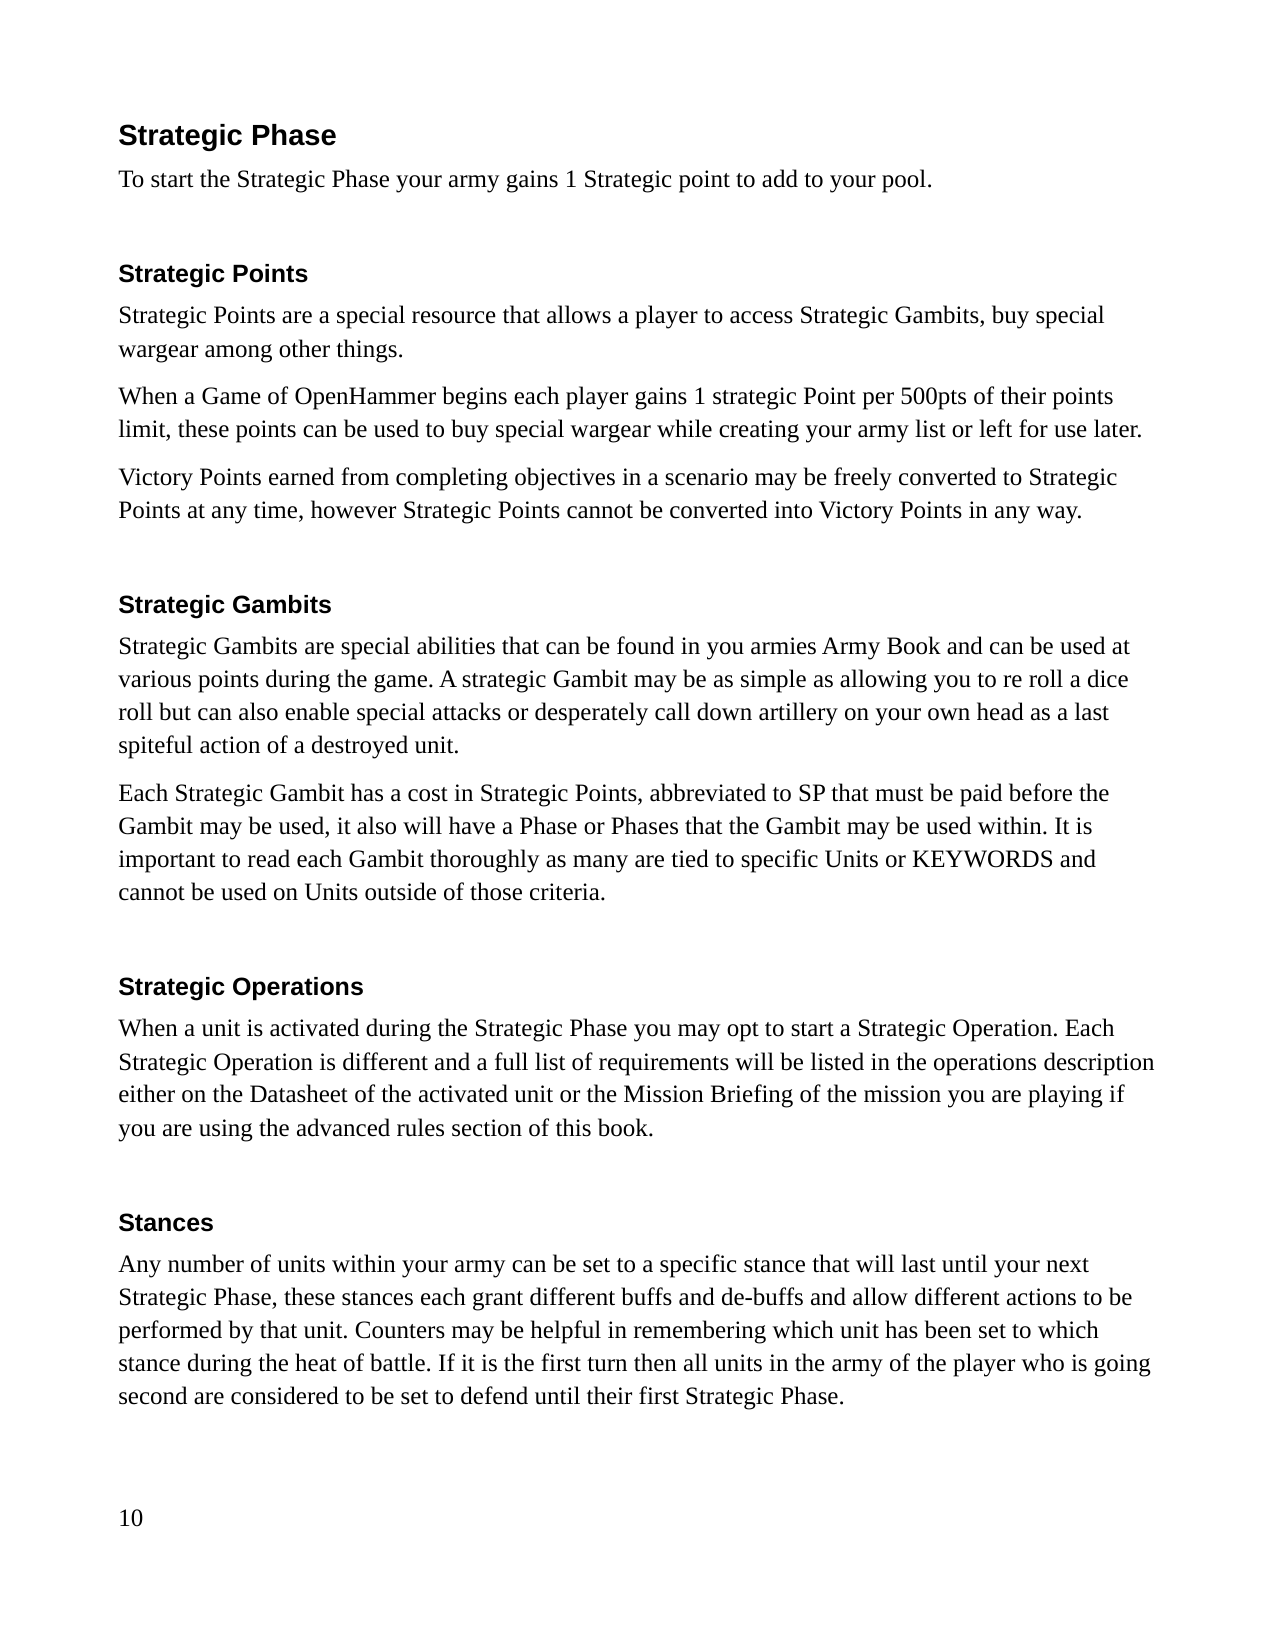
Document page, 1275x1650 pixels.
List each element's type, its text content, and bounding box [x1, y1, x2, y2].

subtitle Stances [118, 1208, 1157, 1237]
text Each Strategic Gambit has a cost in Strategic Points, abbreviated to SP that must be paid before the Gambit may be used, it also will have a Phase or Phases that the Gambit may be used within. It is important to read each Gambit thoroughly as many are tied to specific Units or KEYWORDS and cannot be used on Units outside of those criteria. [118, 778, 1157, 906]
text Strategic Points are a special resource that allows a player to access Strategic Gambits, buy special wargear among other things. [118, 301, 1157, 362]
subtitle Strategic Points [118, 259, 1157, 288]
text When a unit is activated during the Strategic Phase you may opt to start a Strategic Operation. Each Strategic Operation is different and a full list of requirements will be listed in the operations description either on the Datasheet of the activated unit or the Mission Briefing of the mission you are playing if you are using the advanced rules section of this book. [118, 1013, 1157, 1141]
subtitle Strategic Gambits [118, 590, 1157, 619]
text To start the Strategic Phase your army gains 1 Strategic point to add to your pool. [118, 164, 1157, 193]
text Strategic Gambits are special abilities that can be found in you armies Army Book and can be used at various points during the game. A strategic Gambit may be as simple as allowing you to re roll a dice roll but can also enable special attacks or desperately call down artillery on your own head as a last spiteful action of a destroyed unit. [118, 631, 1157, 759]
subtitle Strategic Operations [118, 972, 1157, 1001]
subtitle Strategic Phase [118, 118, 1157, 152]
text When a Game of OpenHammer begins each player gains 1 strategic Point per 500pts of their points limit, these points can be used to buy special wargear while creating your army list or left for use later. [118, 381, 1157, 443]
text Victory Points earned from completing objectives in a scenario may be freely converted to Strategic Points at any time, however Strategic Points cannot be converted into Victory Points in any way. [118, 462, 1157, 524]
text Any number of units within your army can be set to a specific stance that will last until your next Strategic Phase, these stances each grant different buffs and de-buffs and allow different actions to be performed by that unit. Counters may be helpful in remembering which unit has been set to which stance during the heat of battle. If it is the first turn then all units in the army of the player who is going second are considered to be set to defend until their first Strategic Phase. [118, 1249, 1157, 1410]
